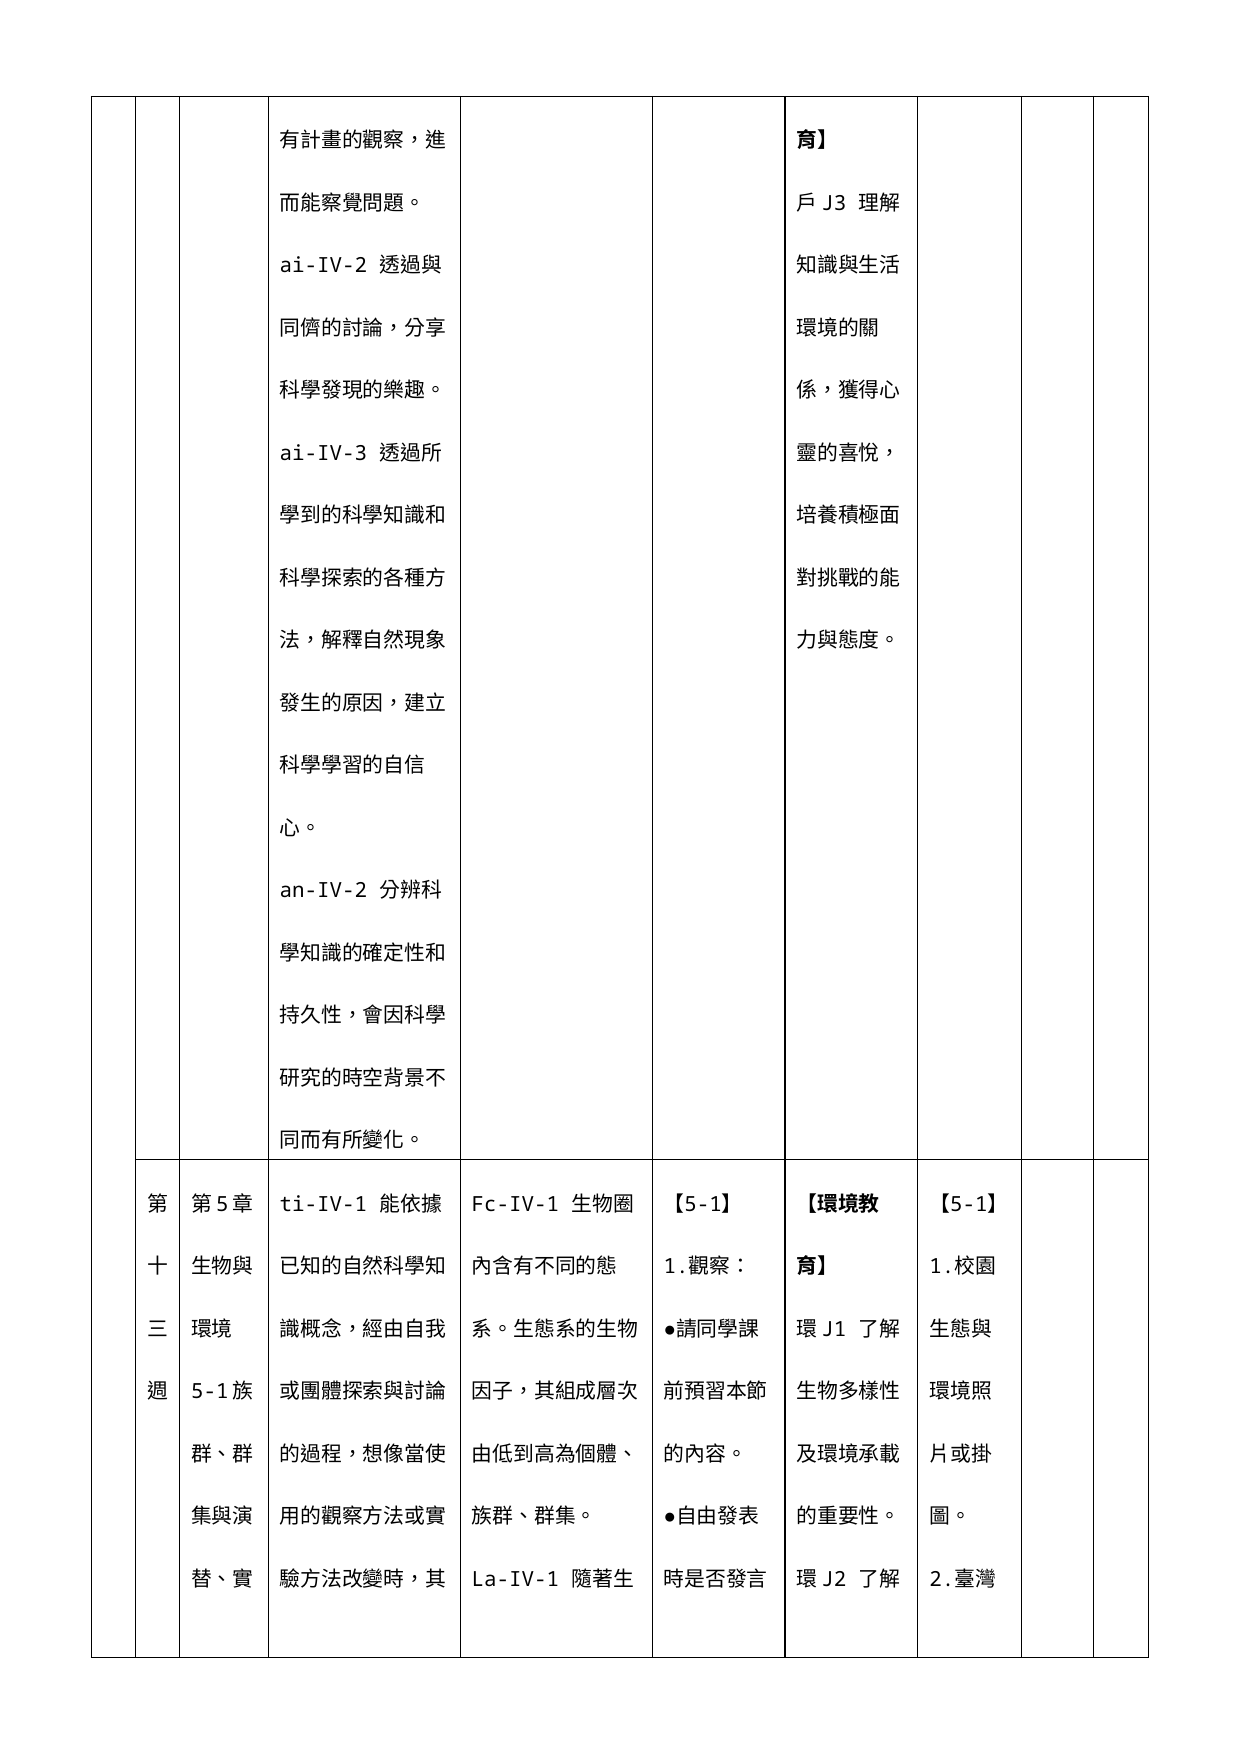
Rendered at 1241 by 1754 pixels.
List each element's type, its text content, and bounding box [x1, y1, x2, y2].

table_cell 【5-1】 1.觀察： ●請同學課前預習本節的內容。 ●自由發表時是否發言 [653, 1160, 784, 1657]
table_cell 第十三週 [136, 1160, 179, 1657]
table_cell [461, 97, 652, 1159]
table_cell [180, 97, 268, 1159]
table_cell [1022, 1160, 1093, 1657]
table_cell 有計畫的觀察，進而能察覺問題。 ai-IV-2 透過與同儕的討論，分享科學發現的樂趣。 ai-IV-3 透過所學到的科學知識和科學探索的各種方法，解釋自然現象發生的原因，建立科學學習的自信心。 an-IV-2 分辨科學知識的確定性和持久性，會因科學研究的時空背景不同而有所變化。 [269, 97, 460, 1159]
table_cell 【環境教育】 環J1 了解生物多樣性及環境承載的重要性。 環J2 了解 [786, 1160, 917, 1657]
table_cell 第5章生物與環境 5-1族群、群集與演替、實 [180, 1160, 268, 1657]
table_cell [136, 97, 179, 1159]
table_cell 育】 戶J3 理解知識與生活環境的關係，獲得心靈的喜悅，培養積極面對挑戰的能力與態度。 [786, 97, 917, 1159]
table_cell [918, 97, 1021, 1159]
table_cell [1022, 97, 1093, 1159]
table_cell [92, 97, 135, 1657]
table_cell Fc-IV-1 生物圈內含有不同的態系。生態系的生物因子，其組成層次由低到高為個體、族群、群集。 La-IV-1 隨著生 [461, 1160, 652, 1657]
table_cell ti-IV-1 能依據已知的自然科學知識概念，經由自我或團體探索與討論的過程，想像當使用的觀察方法或實驗方法改變時，其 [269, 1160, 460, 1657]
table_cell [1094, 1160, 1148, 1657]
table_cell 【5-1】 1.校園生態與環境照片或掛圖。 2.臺灣 [918, 1160, 1021, 1657]
table_cell [1094, 97, 1148, 1159]
table_cell [653, 97, 784, 1159]
